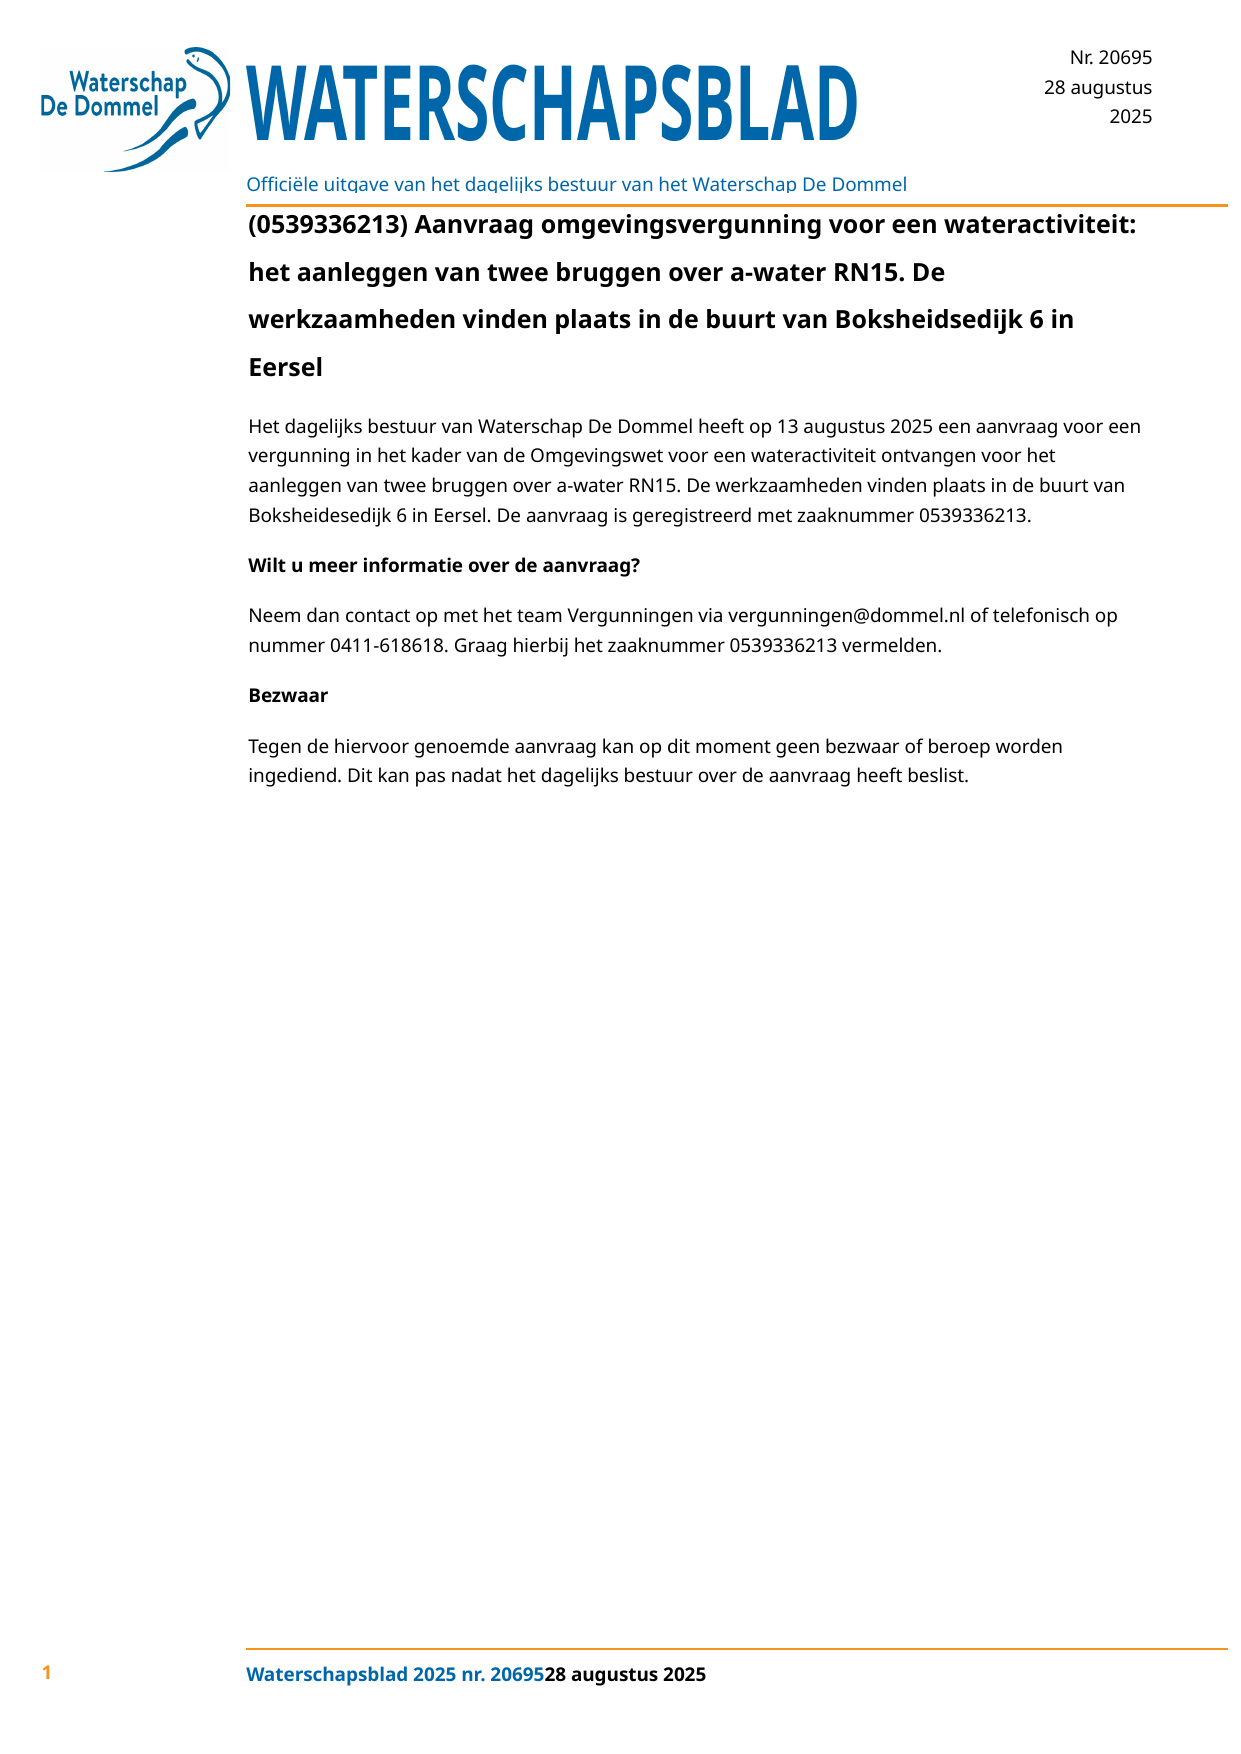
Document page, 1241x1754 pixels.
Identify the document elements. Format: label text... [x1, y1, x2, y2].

text (0539336213) Aanvraag omgevingsvergunning voor een wateractiviteit: het aanleggen van twee bruggen over a-water RN15. De werkzaamheden vinden plaats in de buurt van Boksheidsedijk 6 in Eersel [248, 207, 1152, 384]
picture [41, 47, 231, 172]
text Neem dan contact op met het team Vergunningen via vergunningen@dommel.nl of telefonisch op nummer 0411-618618. Graag hierbij het zaaknummer 0539336213 vermelden. [248, 603, 1152, 658]
picture [204, 47, 231, 76]
picture [198, 118, 210, 131]
text Wilt u meer informatie over de aanvraag? [248, 552, 1152, 578]
text Tegen de hiervoor genoemde aanvraag kan op dit moment geen bezwaar of beroep worden ingediend. Dit kan pas nadat het dagelijks bestuur over de aanvraag heeft beslist. [248, 733, 1152, 788]
picture [45, 99, 51, 111]
text Het dagelijks bestuur van Waterschap De Dommel heeft op 13 augustus 2025 een aanvraag voor een vergunning in het kader van de Omgevingswet voor een wateractiviteit ontvangen voor het aanleggen van twee bruggen over a-water RN15. De werkzaamheden vinden plaats in de buurt van Boksheidesedijk 6 in Eersel. De aanvraag is geregistreerd met zaaknummer 0539336213. [248, 413, 1152, 528]
text Bezwaar [248, 683, 1152, 708]
